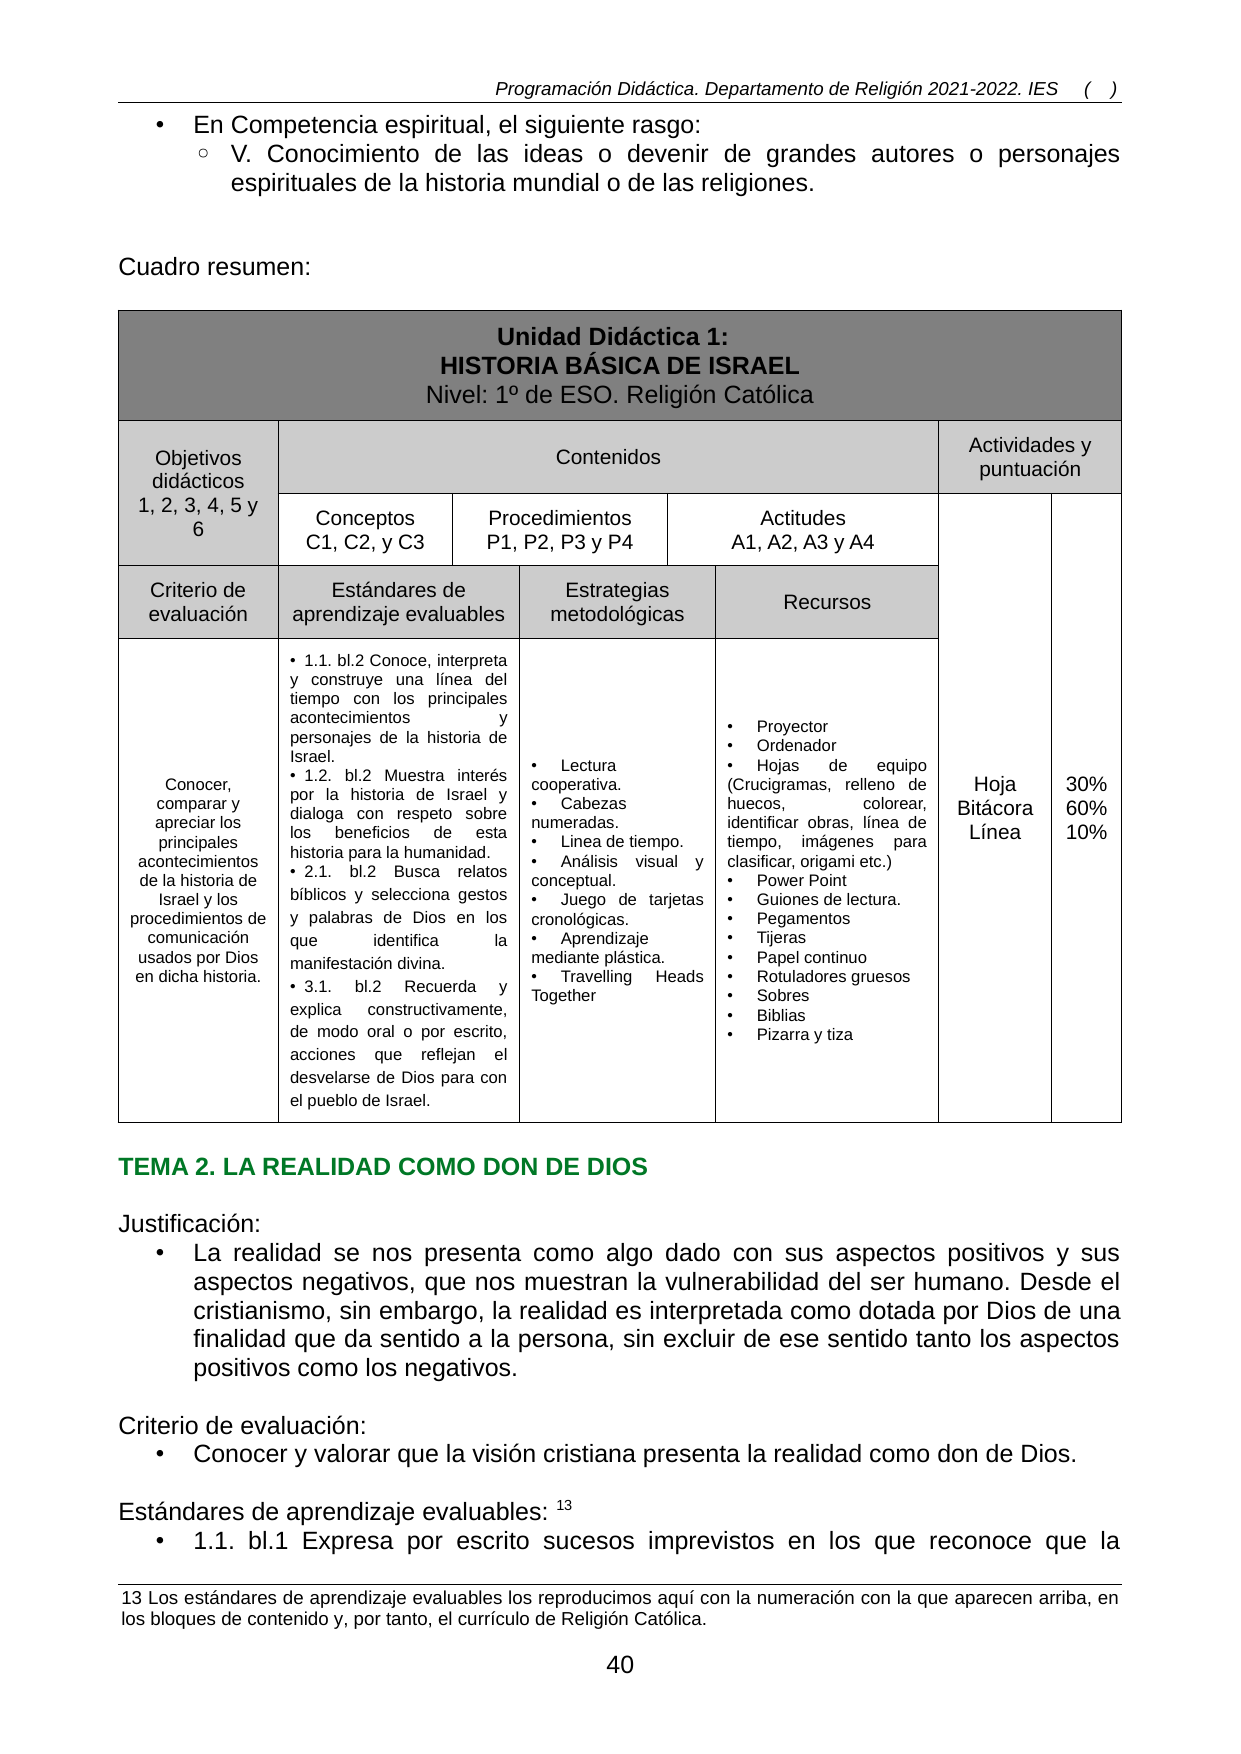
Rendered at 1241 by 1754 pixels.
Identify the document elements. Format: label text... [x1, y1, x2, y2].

text TEMA 2. LA REALIDAD COMO DON DE DIOS [118, 1152, 1122, 1181]
table_cell Contenidos [279, 421, 938, 493]
table_cell 1.1. bl.2 Conoce, interpreta y construye una línea del tiempo con los principales acontecimientos y personajes de la historia de Israel. 1.2. bl.2 Muestra interés por la historia de Israel y dialoga con respeto sobre los beneficios de esta historia para la humanidad. 2.1. bl.2 Busca relatos bíblicos y selecciona gestos y palabras de Dios en los que identifica la manifestación divina. 3.1. bl.2 Recuerda y explica constructivamente, de modo oral o por escrito, acciones que reflejan el desvelarse de Dios para con el pueblo de Israel. [279, 639, 519, 1122]
table_cell Conocer, comparar y apreciar los principales acontecimientos de la historia de Israel y los procedimientos de comunicación usados por Dios en dicha historia. [119, 639, 278, 1122]
text Criterio de evaluación: [118, 1411, 1122, 1439]
list V. Conocimiento de las ideas o devenir de grandes autores o personajes espirituales de la historia mundial o de las religiones. [193, 139, 1122, 197]
text Los estándares de aprendizaje evaluables los reproducimos aquí con la numeración con la que aparecen arriba, en los bloques de contenido y, por tanto, el currículo de Religión Católica. [118, 1585, 1122, 1632]
table_cell Actividades y puntuación [939, 421, 1121, 493]
table_cell Recursos [716, 566, 938, 638]
list En Competencia espiritual, el siguiente rasgo: [156, 110, 1122, 139]
list La realidad se nos presenta como algo dado con sus aspectos positivos y sus aspectos negativos, que nos muestran la vulnerabilidad del ser humano. Desde el cristianismo, sin embargo, la realidad es interpretada como dotada por Dios de una finalidad que da sentido a la persona, sin excluir de ese sentido tanto los aspectos positivos como los negativos. [156, 1238, 1122, 1382]
text Cuadro resumen: [118, 252, 1122, 281]
table_cell 30% 60%10% [1052, 494, 1121, 1122]
table_cell Lectura cooperativa. Cabezas numeradas. Linea de tiempo. Análisis visual y conceptual. Juego de tarjetas cronológicas. Aprendizaje mediante plástica. Travelling Heads Together [520, 639, 715, 1122]
table_cell Criterio de evaluación [119, 566, 278, 638]
text Justificación: [118, 1209, 1122, 1238]
list 1.1. bl.1 Expresa por escrito sucesos imprevistos en los que reconoce que la [156, 1526, 1122, 1554]
table_cell Hoja Bitácora Línea [939, 494, 1051, 1122]
table_header Unidad Didáctica 1: HISTORIA BÁSICA DE ISRAEL Nivel: 1º de ESO. Religión Católica [119, 311, 1121, 420]
text Estándares de aprendizaje evaluables: [118, 1497, 1122, 1526]
table_cell Conceptos C1, C2, y C3 [279, 494, 452, 565]
table_cell Actitudes A1, A2, A3 y A4 [668, 494, 938, 565]
table_cell Procedimientos P1, P2, P3 y P4 [453, 494, 667, 565]
table_cell Estrategias metodológicas [520, 566, 715, 638]
list Conocer y valorar que la visión cristiana presenta la realidad como don de Dios. [156, 1439, 1122, 1468]
table_cell Objetivos didácticos 1, 2, 3, 4, 5 y 6 [119, 421, 278, 565]
table_cell Estándares de aprendizaje evaluables [279, 566, 519, 638]
table_cell Proyector Ordenador Hojas de equipo (Crucigramas, relleno de huecos, colorear, identificar obras, línea de tiempo, imágenes para clasificar, origami etc.) Power Point Guiones de lectura. Pegamentos Tijeras Papel continuo Rotuladores gruesos Sobres Biblias Pizarra y tiza [716, 639, 938, 1122]
